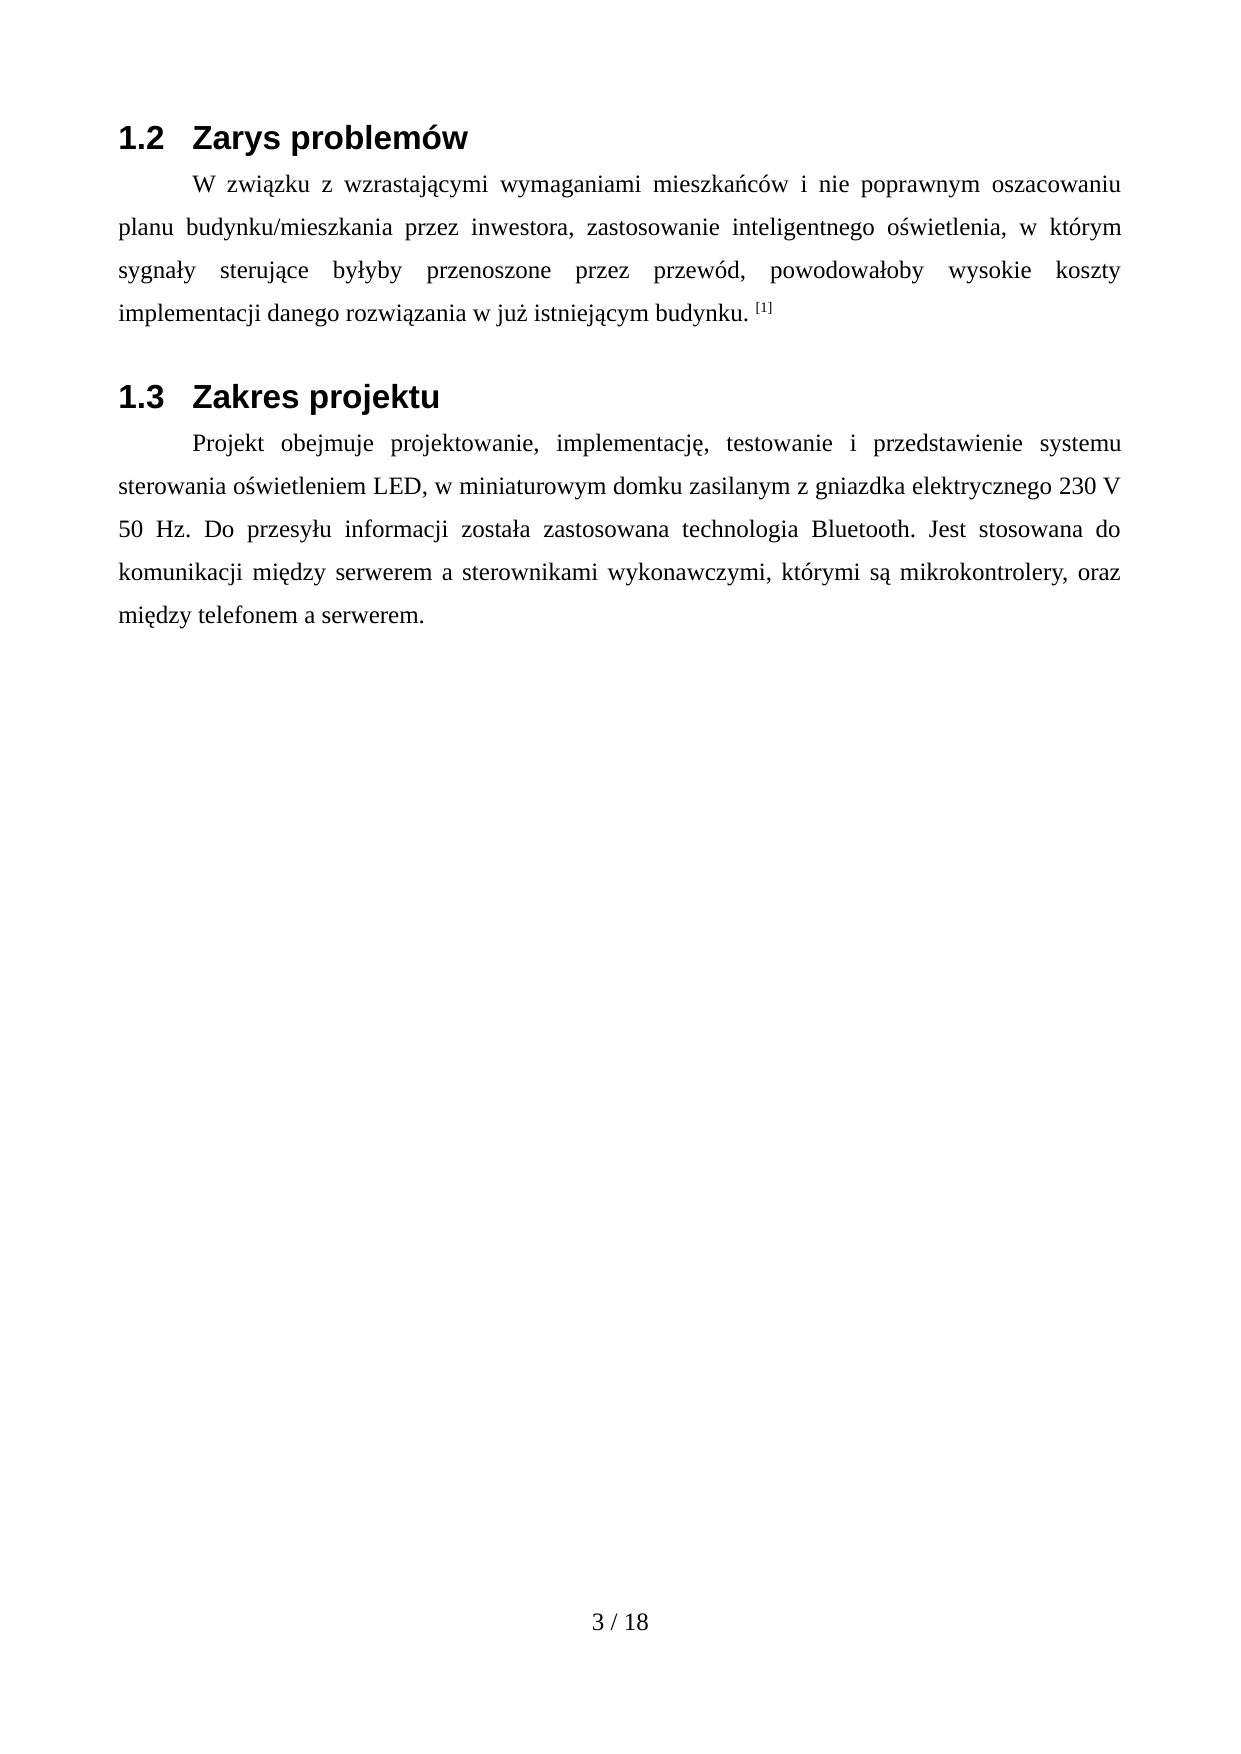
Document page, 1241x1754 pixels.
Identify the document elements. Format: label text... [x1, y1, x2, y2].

text Projekt obejmuje projektowanie, implementację, testowanie i przedstawienie systemu sterowania oświetleniem LED, w miniaturowym domku zasilanym z gniazdka elektrycznego 230 V 50 Hz. Do przesyłu informacji została zastosowana technologia Bluetooth. Jest stosowana do komunikacji między serwerem a sterownikami wykonawczymi, którymi są mikrokontrolery, oraz między telefonem a serwerem. [118, 428, 1122, 629]
subtitle Zakres projektu [118, 377, 1122, 415]
text W związku z wzrastającymi wymaganiami mieszkańców i nie poprawnym oszacowaniu planu budynku/mieszkania przez inwestora, zastosowanie inteligentnego oświetlenia, w którym sygnały sterujące byłyby przenoszone przez przewód, powodowałoby wysokie koszty implementacji danego rozwiązania w już istniejącym budynku. [1] [118, 169, 1122, 327]
subtitle Zarys problemów [118, 118, 1122, 157]
